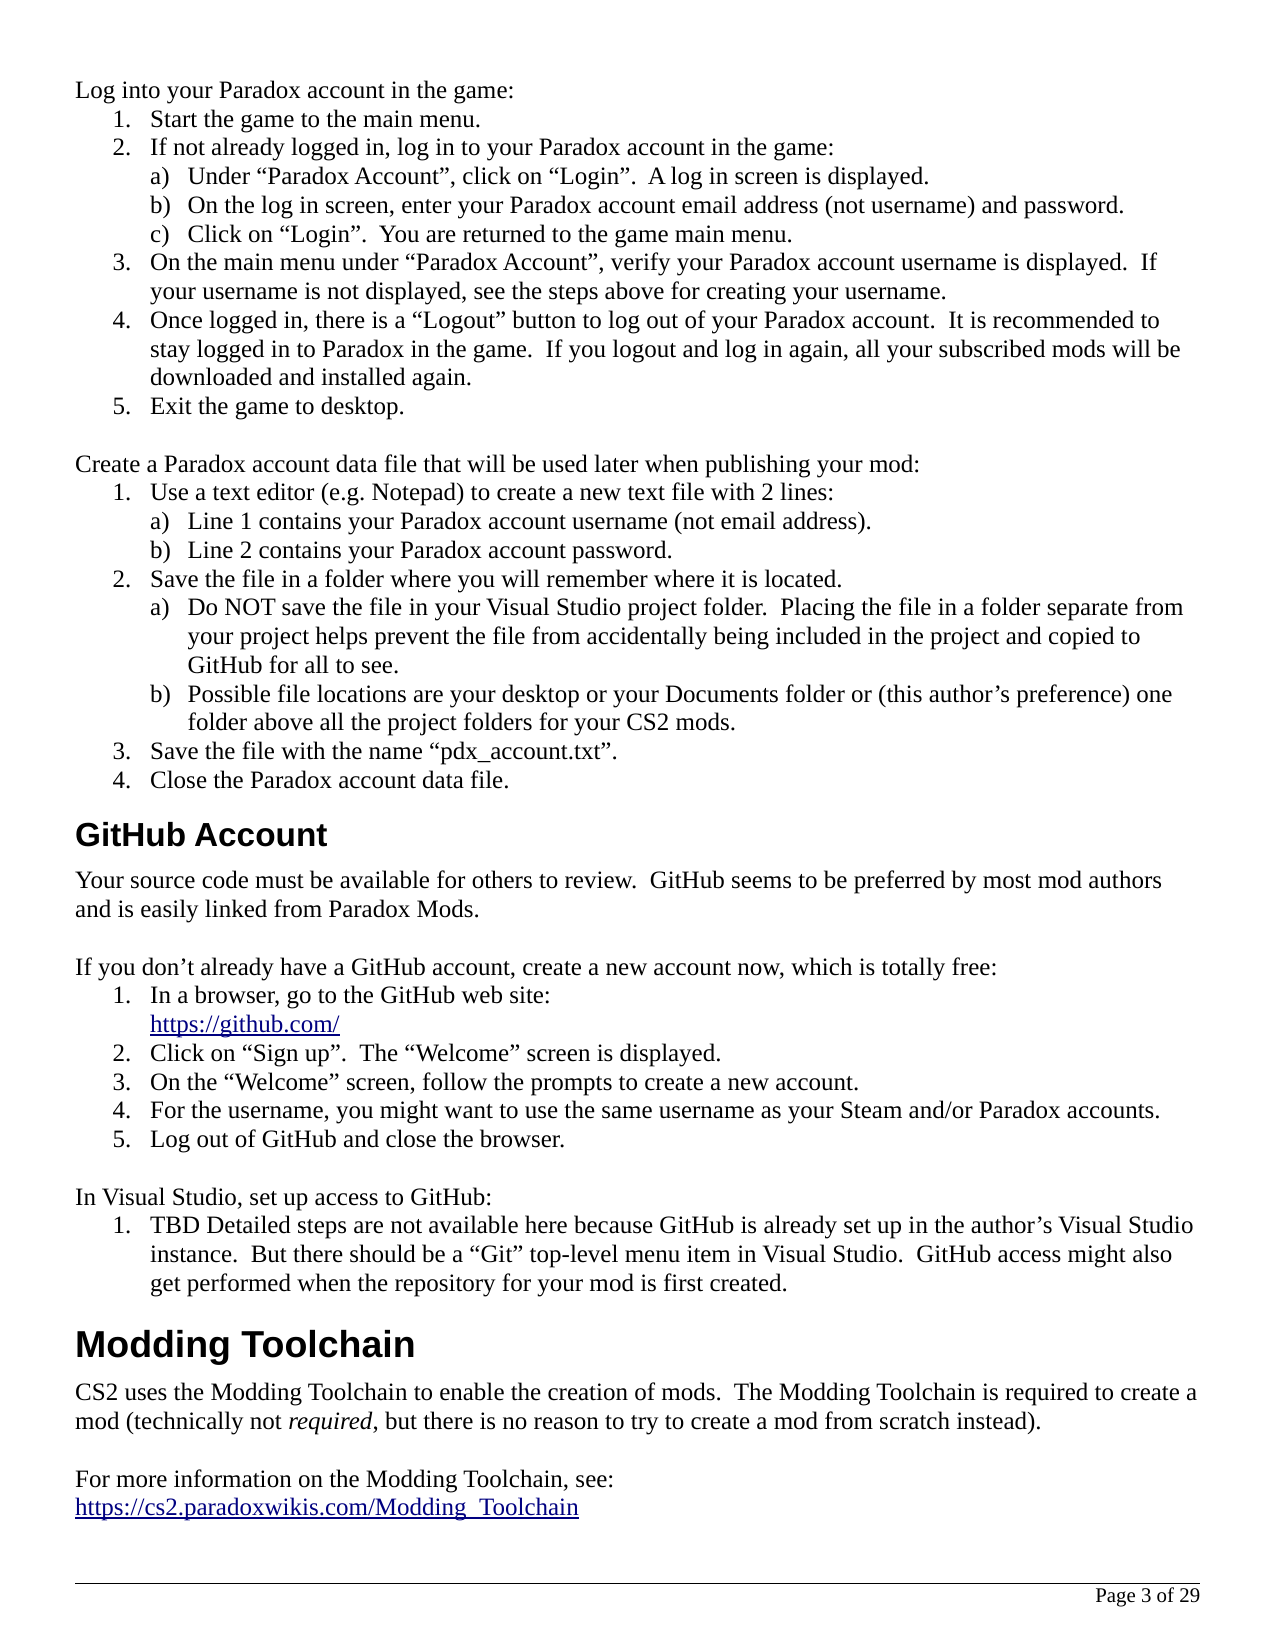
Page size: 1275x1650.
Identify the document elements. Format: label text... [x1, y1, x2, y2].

list In a browser, go to the GitHub web site: https://github.com/ [112, 981, 1200, 1038]
list On the “Welcome” screen, follow the prompts to create a new account. [112, 1067, 1200, 1096]
text In Visual Studio, set up access to GitHub: [75, 1182, 1200, 1211]
list Use a text editor (e.g. Notepad) to create a new text file with 2 lines: [112, 477, 1200, 506]
list Do NOT save the file in your Visual Studio project folder. Placing the file in a folder separate from your project helps prevent the file from accidentally being included in the project and copied to GitHub for all to see. [150, 592, 1200, 679]
list Save the file in a folder where you will remember where it is located. [112, 564, 1200, 592]
text CS2 uses the Modding Toolchain to enable the creation of mods. The Modding Toolchain is required to create a mod (technically not required, but there is no reason to try to create a mod from scratch instead). [75, 1377, 1200, 1435]
text Create a Paradox account data file that will be used later when publishing your mod: [75, 449, 1200, 477]
list Line 1 contains your Paradox account username (not email address). [150, 506, 1200, 535]
list On the log in screen, enter your Paradox account email address (not username) and password. [150, 190, 1200, 219]
list TBD Detailed steps are not available here because GitHub is already set up in the author’s Visual Studio instance. But there should be a “Git” top-level menu item in Visual Studio. GitHub access might also get performed when the repository for your mod is first created. [112, 1211, 1200, 1297]
list Click on “Login”. You are returned to the game main menu. [150, 219, 1200, 247]
text For more information on the Modding Toolchain, see: https://cs2.paradoxwikis.com/Modding_Toolchain [75, 1464, 1200, 1521]
list For the username, you might want to use the same username as your Steam and/or Paradox accounts. [112, 1096, 1200, 1124]
subtitle GitHub Account [75, 814, 1200, 853]
list On the main menu under “Paradox Account”, verify your Paradox account username is displayed. If your username is not displayed, see the steps above for creating your username. [112, 247, 1200, 305]
list Click on “Sign up”. The “Welcome” screen is displayed. [112, 1038, 1200, 1067]
subtitle Modding Toolchain [75, 1322, 1200, 1365]
list Under “Paradox Account”, click on “Login”. A log in screen is displayed. [150, 161, 1200, 190]
list Save the file with the name “pdx_account.txt”. [112, 736, 1200, 765]
text Your source code must be available for others to review. GitHub seems to be preferred by most mod authors and is easily linked from Paradox Mods. [75, 866, 1200, 923]
list Exit the game to desktop. [112, 391, 1200, 420]
list If not already logged in, log in to your Paradox account in the game: [112, 132, 1200, 161]
list Log out of GitHub and close the browser. [112, 1124, 1200, 1153]
text If you don’t already have a GitHub account, create a new account now, which is totally free: [75, 952, 1200, 981]
list Start the game to the main menu. [112, 104, 1200, 132]
text Log into your Paradox account in the game: [75, 75, 1200, 104]
list Line 2 contains your Paradox account password. [150, 535, 1200, 564]
list Possible file locations are your desktop or your Documents folder or (this author’s preference) one folder above all the project folders for your CS2 mods. [150, 679, 1200, 736]
list Close the Paradox account data file. [112, 765, 1200, 794]
list Once logged in, there is a “Logout” button to log out of your Paradox account. It is recommended to stay logged in to Paradox in the game. If you logout and log in again, all your subscribed mods will be downloaded and installed again. [112, 305, 1200, 391]
